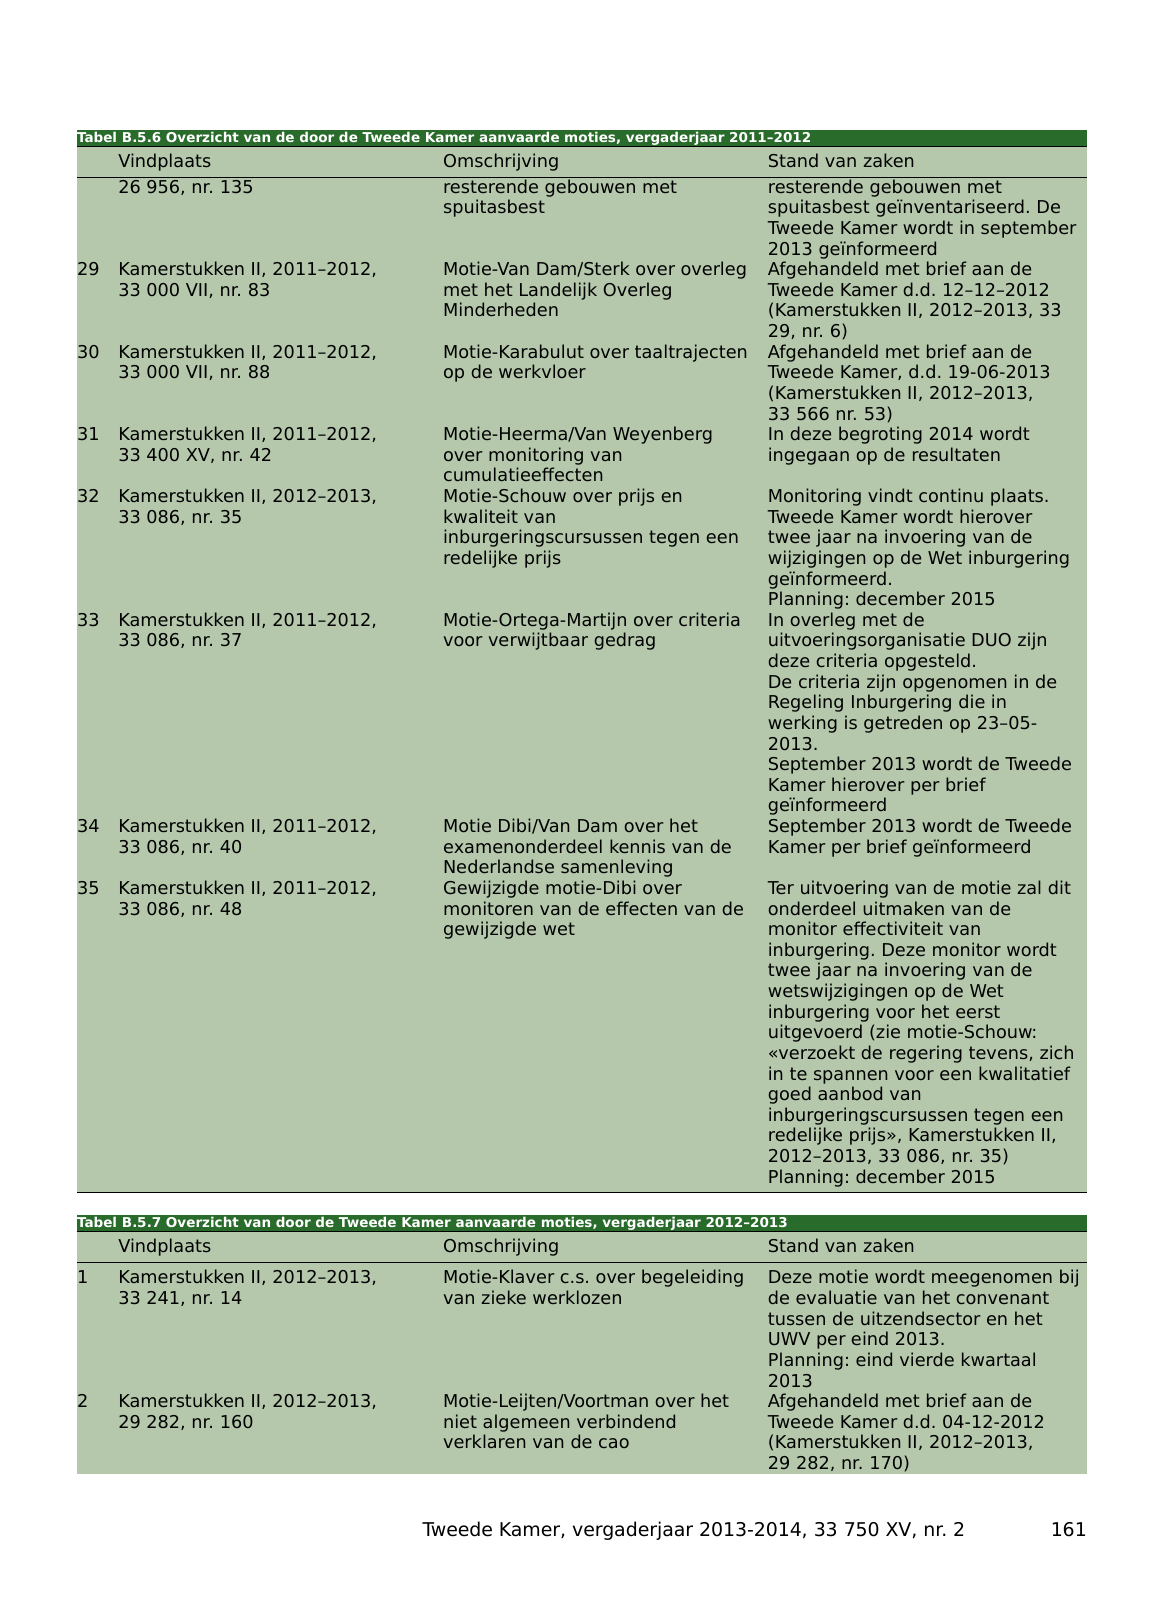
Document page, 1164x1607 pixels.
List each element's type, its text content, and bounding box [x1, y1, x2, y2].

table_cell 26 956, nr. 135 [112, 178, 437, 259]
table_cell Stand van zaken [762, 1232, 1087, 1262]
table_header Tabel B.5.7 Overzicht van door de Tweede Kamer aanvaarde moties, vergaderjaar 2012–2013 [77, 1215, 1087, 1231]
table_cell Omschrijving [437, 147, 762, 177]
table_cell Kamerstukken II, 2012–2013, 33 241, nr. 14 [112, 1263, 437, 1391]
table_cell 33 [77, 610, 112, 816]
table_cell Kamerstukken II, 2011–2012, 33 400 XV, nr. 42 [112, 424, 437, 486]
table_cell Vindplaats [112, 1232, 437, 1262]
table_cell 31 [77, 424, 112, 486]
table_cell 34 [77, 816, 112, 878]
table_cell [77, 1232, 112, 1262]
table_cell Motie-Schouw over prijs en kwaliteit van inburgeringscursussen tegen een redelijke prijs [437, 486, 762, 610]
table_cell resterende gebouwen met spuitasbest [437, 178, 762, 259]
table_cell Vindplaats [112, 147, 437, 177]
table_cell Deze motie wordt meegenomen bij de evaluatie van het convenant tussen de uitzendsector en het UWV per eind 2013. Planning: eind vierde kwartaal 2013 [762, 1263, 1087, 1391]
table_cell 1 [77, 1263, 112, 1391]
table_cell resterende gebouwen met spuitasbest geïnventariseerd. De Tweede Kamer wordt in september 2013 geïnformeerd [762, 178, 1087, 259]
table_cell Monitoring vindt continu plaats. Tweede Kamer wordt hierover twee jaar na invoering van de wijzigingen op de Wet inburgering geïnformeerd. Planning: december 2015 [762, 486, 1087, 610]
table_cell 29 [77, 259, 112, 342]
table_cell Kamerstukken II, 2011–2012, 33 000 VII, nr. 88 [112, 342, 437, 424]
table_cell Kamerstukken II, 2012–2013, 33 086, nr. 35 [112, 486, 437, 610]
table_cell 2 [77, 1391, 112, 1474]
table_cell In deze begroting 2014 wordt ingegaan op de resultaten [762, 424, 1087, 486]
table_cell 32 [77, 486, 112, 610]
table_cell Motie-Ortega-Martijn over criteria voor verwijtbaar gedrag [437, 610, 762, 816]
table_cell Motie Dibi/Van Dam over het examenonderdeel kennis van de Nederlandse samenleving [437, 816, 762, 878]
table_cell Motie-Van Dam/Sterk over overleg met het Landelijk Overleg Minderheden [437, 259, 762, 342]
table_cell Motie-Heerma/Van Weyenberg over monitoring van cumulatieeffecten [437, 424, 762, 486]
table_cell Stand van zaken [762, 147, 1087, 177]
table_cell [77, 178, 112, 259]
table_cell Kamerstukken II, 2011–2012, 33 086, nr. 40 [112, 816, 437, 878]
table_cell Afgehandeld met brief aan de Tweede Kamer d.d. 04-12-2012 (Kamerstukken II, 2012–2013, 29 282, nr. 170) [762, 1391, 1087, 1474]
table_cell 35 [77, 878, 112, 1192]
table_cell 30 [77, 342, 112, 424]
table_cell Omschrijving [437, 1232, 762, 1262]
table_cell Ter uitvoering van de motie zal dit onderdeel uitmaken van de monitor effectiviteit van inburgering. Deze monitor wordt twee jaar na invoering van de wetswijzigingen op de Wet inburgering voor het eerst uitgevoerd (zie motie-Schouw: «verzoekt de regering tevens, zich in te spannen voor een kwalitatief goed aanbod van inburgeringscursussen tegen een redelijke prijs», Kamerstukken II, 2012–2013, 33 086, nr. 35) Planning: december 2015 [762, 878, 1087, 1192]
table_cell Motie-Klaver c.s. over begeleiding van zieke werklozen [437, 1263, 762, 1391]
table_cell Kamerstukken II, 2011–2012, 33 086, nr. 48 [112, 878, 437, 1192]
table_header Tabel B.5.6 Overzicht van de door de Tweede Kamer aanvaarde moties, vergaderjaar 2011–2012 [77, 130, 1087, 146]
table_cell September 2013 wordt de Tweede Kamer per brief geïnformeerd [762, 816, 1087, 878]
table_cell Kamerstukken II, 2011–2012, 33 086, nr. 37 [112, 610, 437, 816]
table_cell Kamerstukken II, 2012–2013, 29 282, nr. 160 [112, 1391, 437, 1474]
table_cell Afgehandeld met brief aan de Tweede Kamer, d.d. 19-06-2013 (Kamerstukken II, 2012–2013, 33 566 nr. 53) [762, 342, 1087, 424]
table_cell Motie-Leijten/Voortman over het niet algemeen verbindend verklaren van de cao [437, 1391, 762, 1474]
table_cell [77, 147, 112, 177]
table_cell In overleg met de uitvoeringsorganisatie DUO zijn deze criteria opgesteld. De criteria zijn opgenomen in de Regeling Inburgering die in werking is getreden op 23–05- 2013. September 2013 wordt de Tweede Kamer hierover per brief geïnformeerd [762, 610, 1087, 816]
table_cell Afgehandeld met brief aan de Tweede Kamer d.d. 12–12–2012 (Kamerstukken II, 2012–2013, 33 29, nr. 6) [762, 259, 1087, 342]
table_cell Gewijzigde motie-Dibi over monitoren van de effecten van de gewijzigde wet [437, 878, 762, 1192]
table_cell Kamerstukken II, 2011–2012, 33 000 VII, nr. 83 [112, 259, 437, 342]
table_cell Motie-Karabulut over taaltrajecten op de werkvloer [437, 342, 762, 424]
